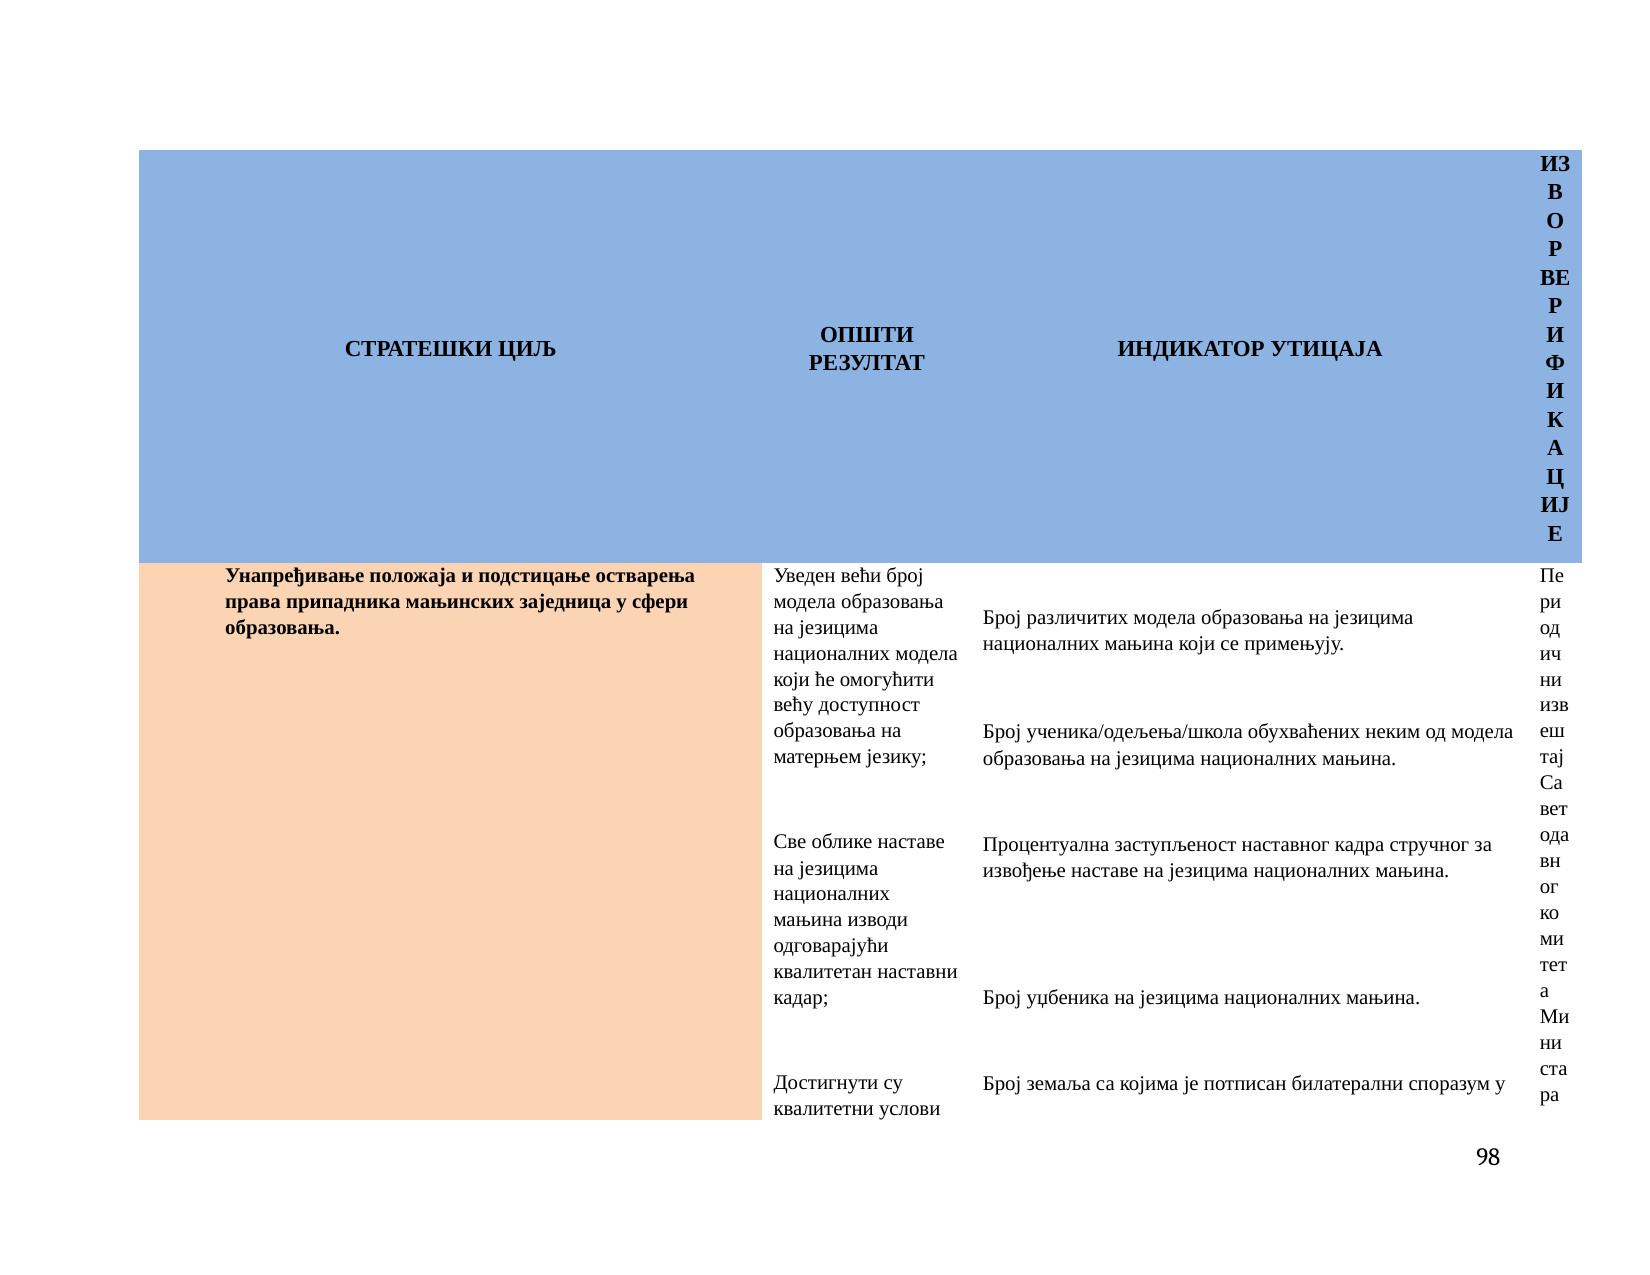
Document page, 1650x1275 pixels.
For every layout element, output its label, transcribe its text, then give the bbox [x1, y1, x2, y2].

table_cell ИНДИКАТОР УТИЦАЈА [971, 150, 1528, 563]
table_cell Унапређивање положаја и подстицање остварења права припадника мањинских заједница у сфери образовања. [139, 563, 762, 1120]
table_cell Уведен већи број модела образовања на језицима националних модела који ће омогућити већу доступност образовања на матерњем језику; Све облике наставе на језицима националних мањина изводи одговарајући квалитетан наставни кадар; Достигнути су квалитетни услови [762, 563, 971, 1120]
table_cell Број различитих модела образовања на језицима националних мањина који се примењују. Број ученика/одељења/школа обухваћених неким од модела образовања на језицима националних мањина. Процентуална заступљеност наставног кадра стручног за извођење наставе на језицима националних мањина. Број уџбеника на језицима националних мањина. Број земаља са којима је потписан билатерални споразум у [971, 563, 1528, 1120]
table_cell СТРАТЕШКИ ЦИЉ [139, 150, 762, 563]
table_cell ИЗВОР ВЕРИФИКАЦИЈЕ [1528, 150, 1582, 563]
table_cell ОПШТИ РЕЗУЛТАТ [762, 150, 971, 563]
table_cell Периодични извештај Саветодавног комитета Министара [1528, 563, 1582, 1120]
